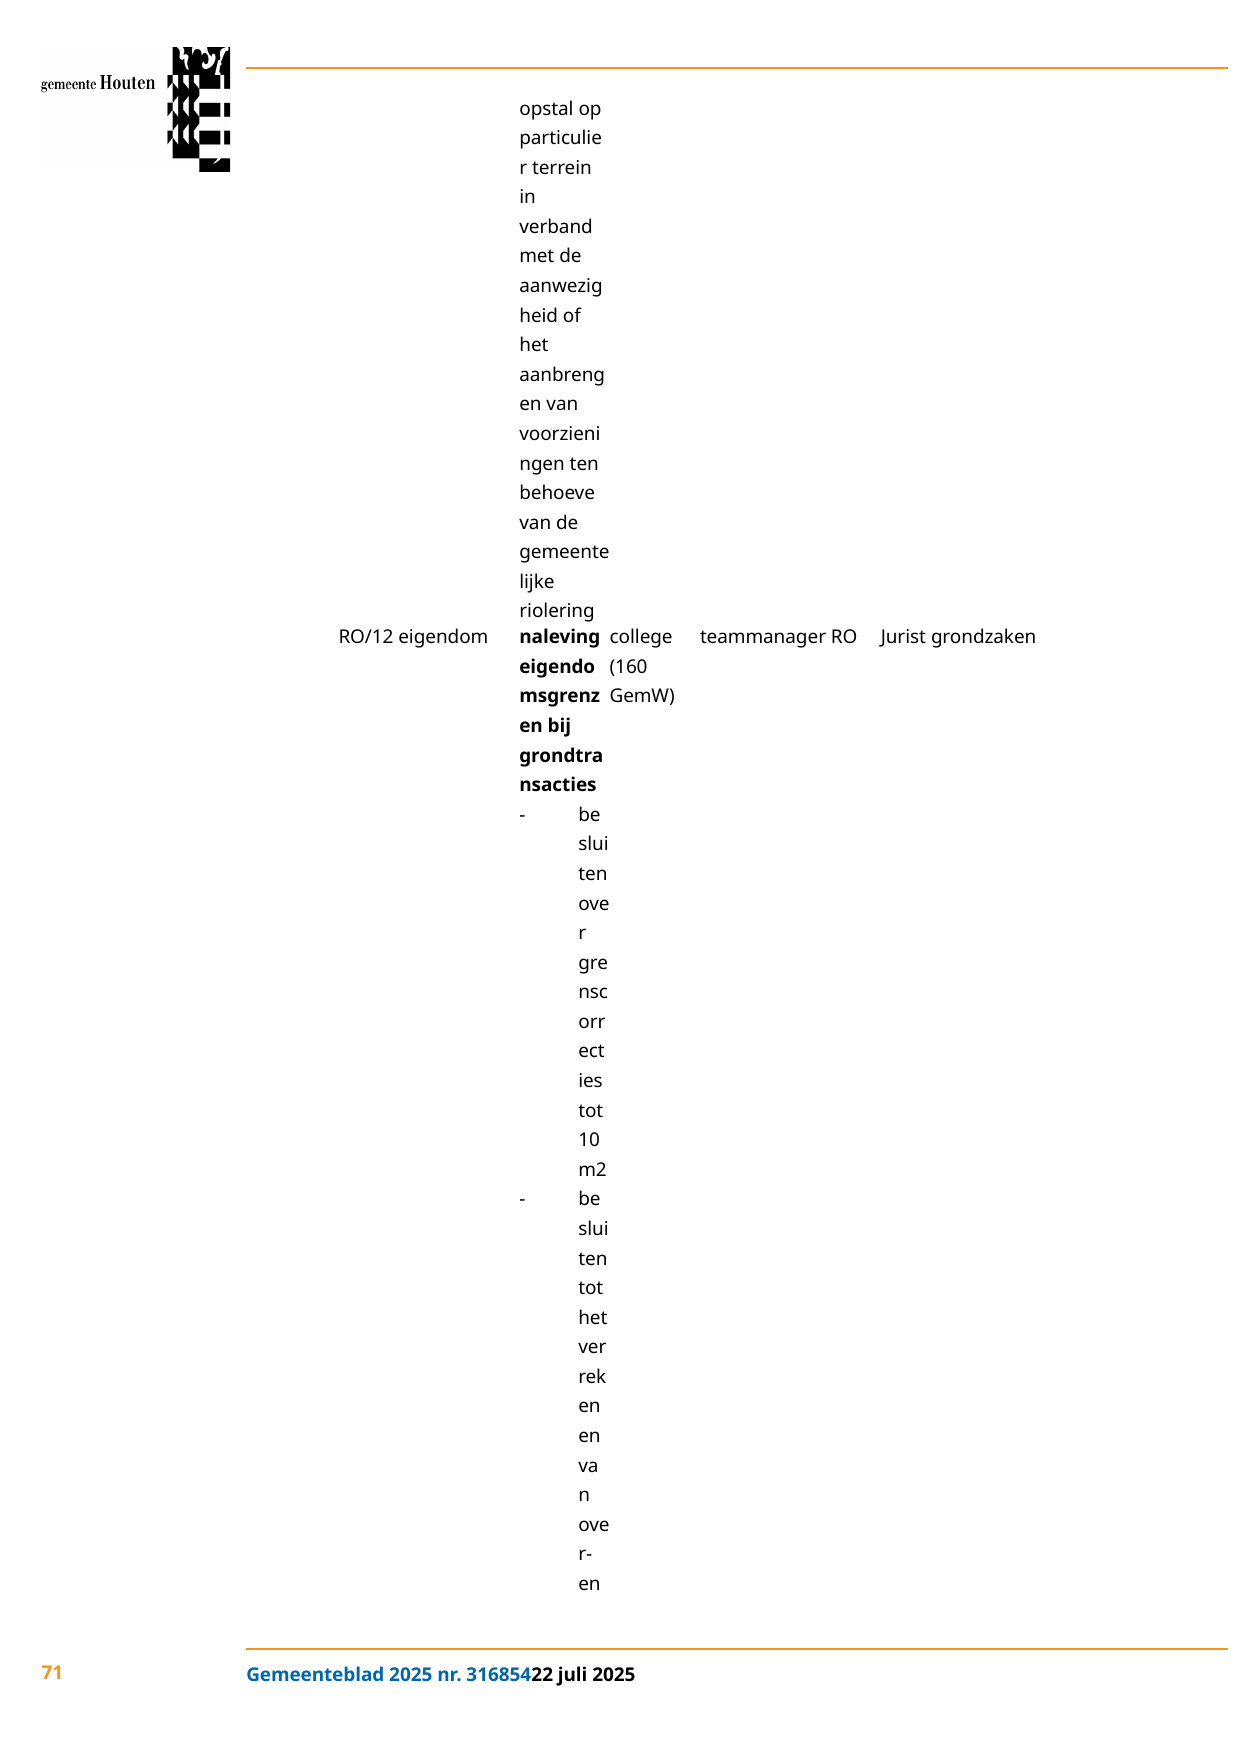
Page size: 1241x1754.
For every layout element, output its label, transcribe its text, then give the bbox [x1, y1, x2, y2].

table_cell Jurist grondzaken [881, 624, 1061, 1596]
table_cell [700, 95, 881, 623]
table_cell [248, 624, 338, 1596]
table_cell [1061, 95, 1152, 623]
table_cell [609, 95, 700, 623]
table_cell [1061, 624, 1152, 1596]
table_cell teammanager RO [700, 624, 881, 1596]
table_cell RO/12 eigendom [338, 624, 519, 1596]
table_cell [248, 95, 338, 623]
table_cell [338, 95, 519, 623]
table_cell college (160 GemW) [609, 624, 700, 1596]
table_cell [881, 95, 1061, 623]
table_cell naleving eigendomsgrenzen bij grondtransacties besluiten over grenscorrecties tot 10 m2 besluiten tot het verrekenen van over- en [519, 624, 609, 1596]
picture [41, 47, 231, 172]
table_cell opstal op particulier terrein in verband met de aanwezigheid of het aanbrengen van voorzieningen ten behoeve van de gemeentelijke riolering [519, 95, 609, 623]
